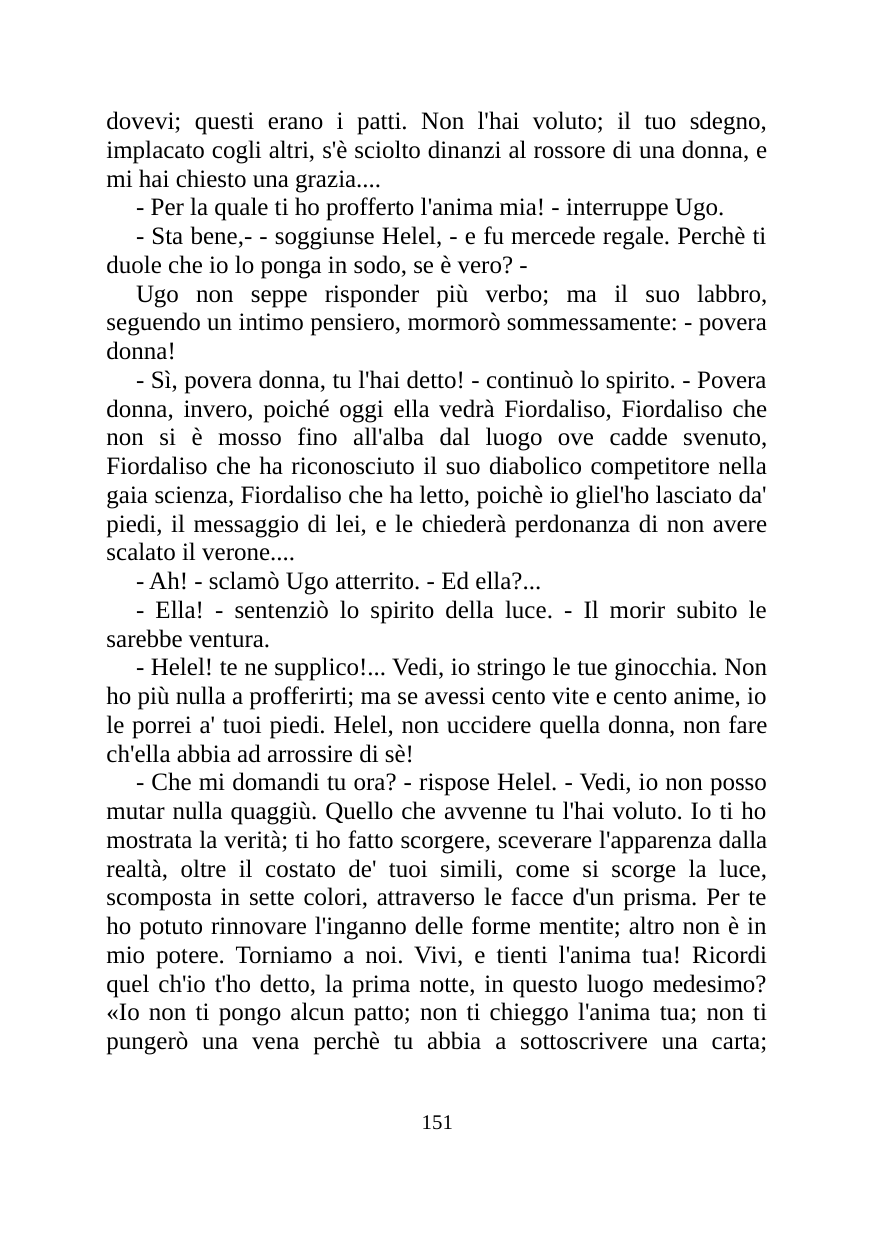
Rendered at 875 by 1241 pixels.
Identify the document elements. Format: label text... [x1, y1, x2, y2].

text - Ah! - sclamò Ugo atterrito. - Ed ella?... [106, 566, 768, 595]
text - Sta bene,- - soggiunse Helel, - e fu mercede regale. Perchè ti duole che io lo ponga in sodo, se è vero? - [106, 221, 768, 279]
text - Helel! te ne supplico!... Vedi, io stringo le tue ginocchia. Non ho più nulla a profferirti; ma se avessi cento vite e cento anime, io le porrei a' tuoi piedi. Helel, non uccidere quella donna, non fare ch'ella abbia ad arrossire di sè! [106, 652, 768, 767]
text - Ella! - sentenziò lo spirito della luce. - Il morir subito le sarebbe ventura. [106, 595, 768, 652]
text - Per la quale ti ho profferto l'anima mia! - interruppe Ugo. [106, 192, 768, 221]
text dovevi; questi erano i patti. Non l'hai voluto; il tuo sdegno, implacato cogli altri, s'è sciolto dinanzi al rossore di una donna, e mi hai chiesto una grazia.... [106, 106, 768, 192]
text - Sì, povera donna, tu l'hai detto! - continuò lo spirito. - Povera donna, invero, poiché oggi ella vedrà Fiordaliso, Fiordaliso che non si è mosso fino all'alba dal luogo ove cadde svenuto, Fiordaliso che ha riconosciuto il suo diabolico competitore nella gaia scienza, Fiordaliso che ha letto, poichè io gliel'ho lasciato da' piedi, il messaggio di lei, e le chiederà perdonanza di non avere scalato il verone.... [106, 365, 768, 566]
text Ugo non seppe risponder più verbo; ma il suo labbro, seguendo un intimo pensiero, mormorò sommessamente: - povera donna! [106, 279, 768, 365]
text - Che mi domandi tu ora? - rispose Helel. - Vedi, io non posso mutar nulla quaggiù. Quello che avvenne tu l'hai voluto. Io ti ho mostrata la verità; ti ho fatto scorgere, sceverare l'apparenza dalla realtà, oltre il costato de' tuoi simili, come si scorge la luce, scomposta in sette colori, attraverso le facce d'un prisma. Per te ho potuto rinnovare l'inganno delle forme mentite; altro non è in mio potere. Torniamo a noi. Vivi, e tienti l'anima tua! Ricordi quel ch'io t'ho detto, la prima notte, in questo luogo medesimo? «Io non ti pongo alcun patto; non ti chieggo l'anima tua; non ti pungerò una vena perchè tu abbia a sottoscrivere una carta; [106, 767, 768, 1055]
